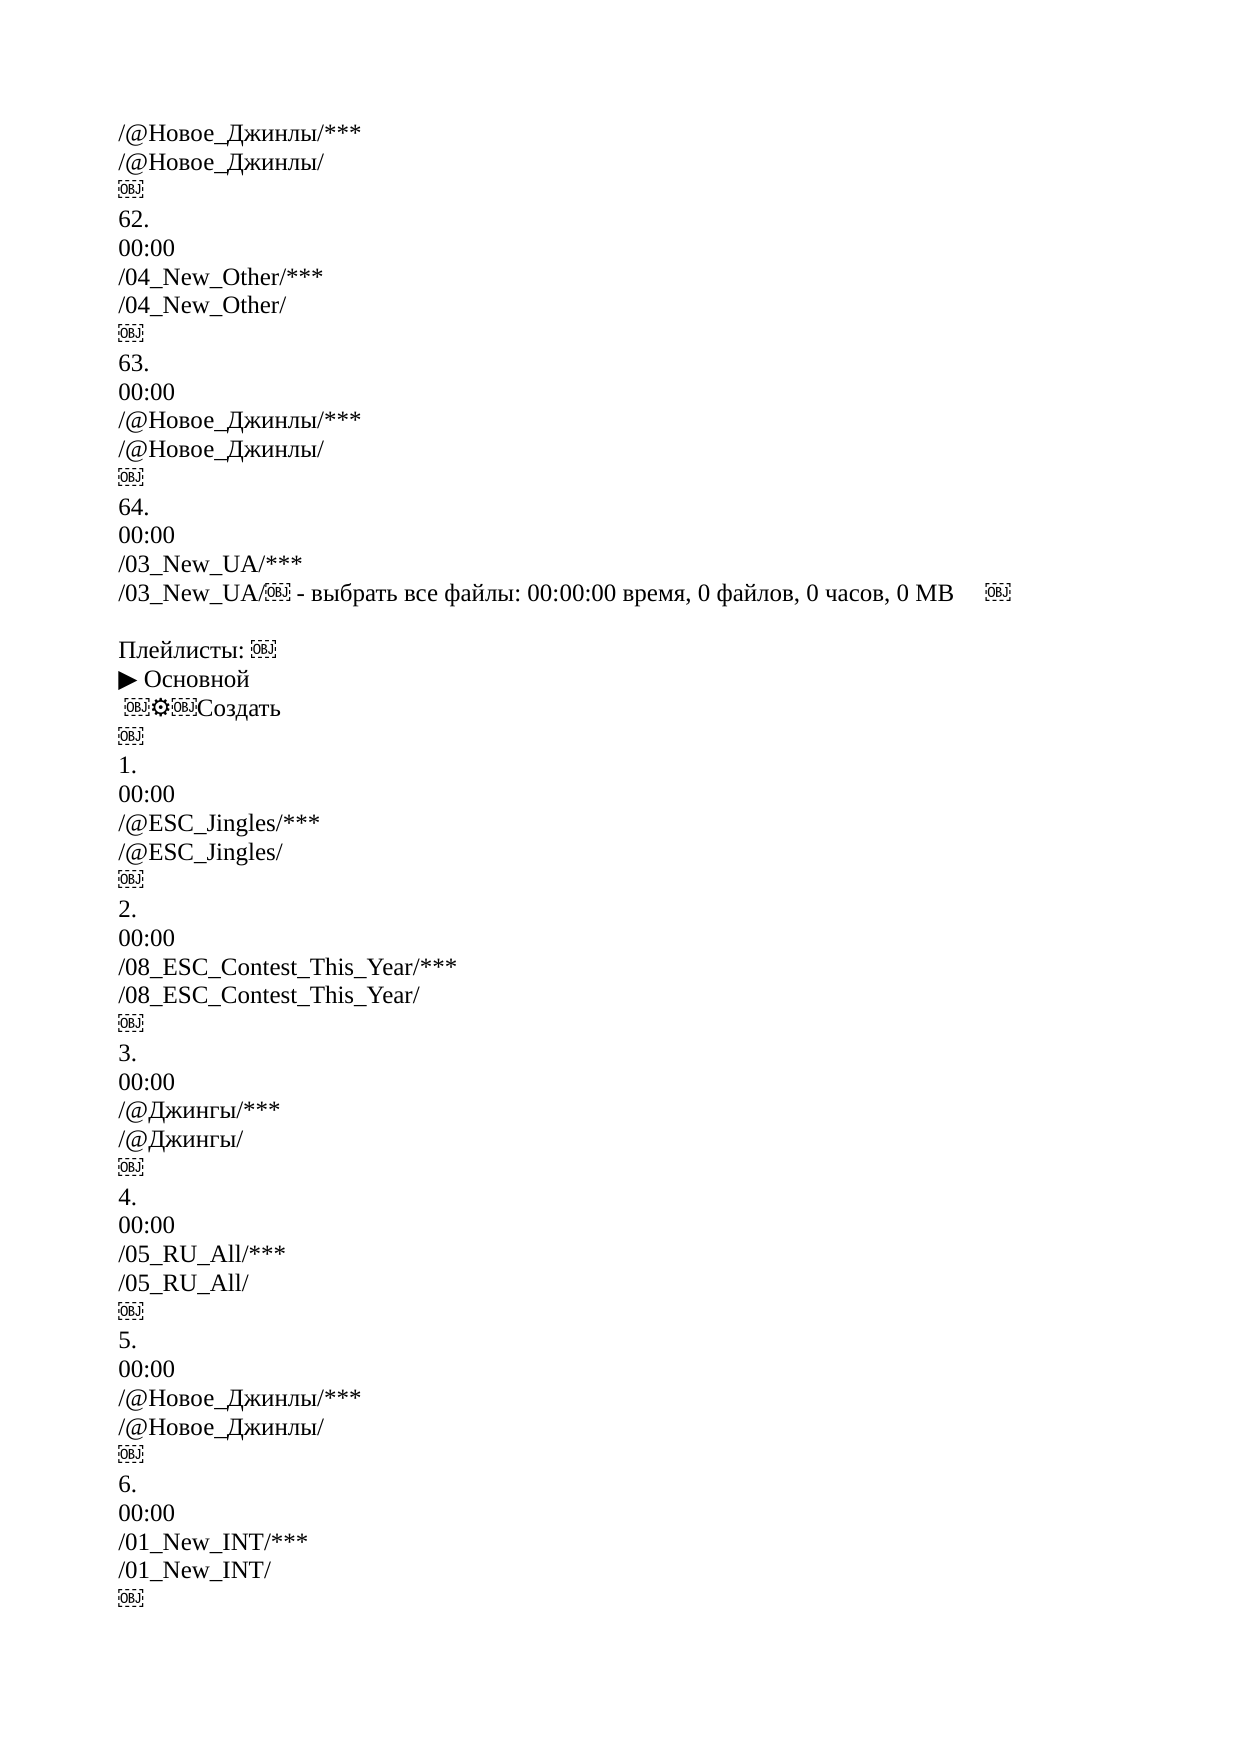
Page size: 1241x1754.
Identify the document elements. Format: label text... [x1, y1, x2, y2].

text /@Новое_Джинлы/*** [118, 118, 1122, 147]
text /03_New_UA/*** [118, 549, 1122, 578]
text /@Новое_Джинлы/*** [118, 1383, 1122, 1412]
text 5. [118, 1326, 1122, 1354]
text 00:00 [118, 521, 1122, 549]
text /05_RU_All/ [118, 1268, 1122, 1297]
text 00:00 [118, 1354, 1122, 1383]
text 00:00 [118, 233, 1122, 262]
text ￼ [118, 176, 1122, 204]
text 00:00 [118, 779, 1122, 808]
text Плейлисты: ￼ [118, 636, 1122, 664]
text /@Новое_Джинлы/*** [118, 406, 1122, 434]
text /@Новое_Джинлы/ [118, 147, 1122, 176]
text /04_New_Other/ [118, 291, 1122, 319]
text /05_RU_All/*** [118, 1239, 1122, 1268]
text 63. [118, 348, 1122, 377]
text 2. [118, 894, 1122, 923]
text /@Джингы/*** [118, 1096, 1122, 1124]
text /01_New_INT/*** [118, 1527, 1122, 1556]
text ▶ Основной [118, 664, 1122, 693]
text ￼ [118, 866, 1122, 894]
text 00:00 [118, 1211, 1122, 1239]
text /08_ESC_Contest_This_Year/ [118, 981, 1122, 1009]
text 4. [118, 1182, 1122, 1211]
text /@ESC_Jingles/ [118, 837, 1122, 866]
text ￼ [118, 722, 1122, 751]
text 6. [118, 1469, 1122, 1498]
text ￼⚙￼Создать [118, 693, 1122, 722]
text /08_ESC_Contest_This_Year/*** [118, 952, 1122, 981]
text 00:00 [118, 1067, 1122, 1096]
text /03_New_UA/￼ - выбрать все файлы: 00:00:00 время, 0 файлов, 0 часов, 0 MB ￼ [118, 578, 1122, 607]
text ￼ [118, 1297, 1122, 1326]
text 1. [118, 751, 1122, 779]
text /01_New_INT/ [118, 1556, 1122, 1584]
text /@Джингы/ [118, 1124, 1122, 1153]
text /@ESC_Jingles/*** [118, 808, 1122, 837]
text /@Новое_Джинлы/ [118, 1412, 1122, 1441]
text 00:00 [118, 377, 1122, 406]
text ￼ [118, 319, 1122, 348]
text 00:00 [118, 1498, 1122, 1527]
text ￼ [118, 1009, 1122, 1038]
text /@Новое_Джинлы/ [118, 434, 1122, 463]
text ￼ [118, 463, 1122, 492]
text 64. [118, 492, 1122, 521]
text ￼ [118, 1584, 1122, 1613]
text 3. [118, 1038, 1122, 1067]
text /04_New_Other/*** [118, 262, 1122, 291]
text ￼ [118, 1153, 1122, 1182]
text 62. [118, 204, 1122, 233]
text ￼ [118, 1441, 1122, 1469]
text 00:00 [118, 923, 1122, 952]
